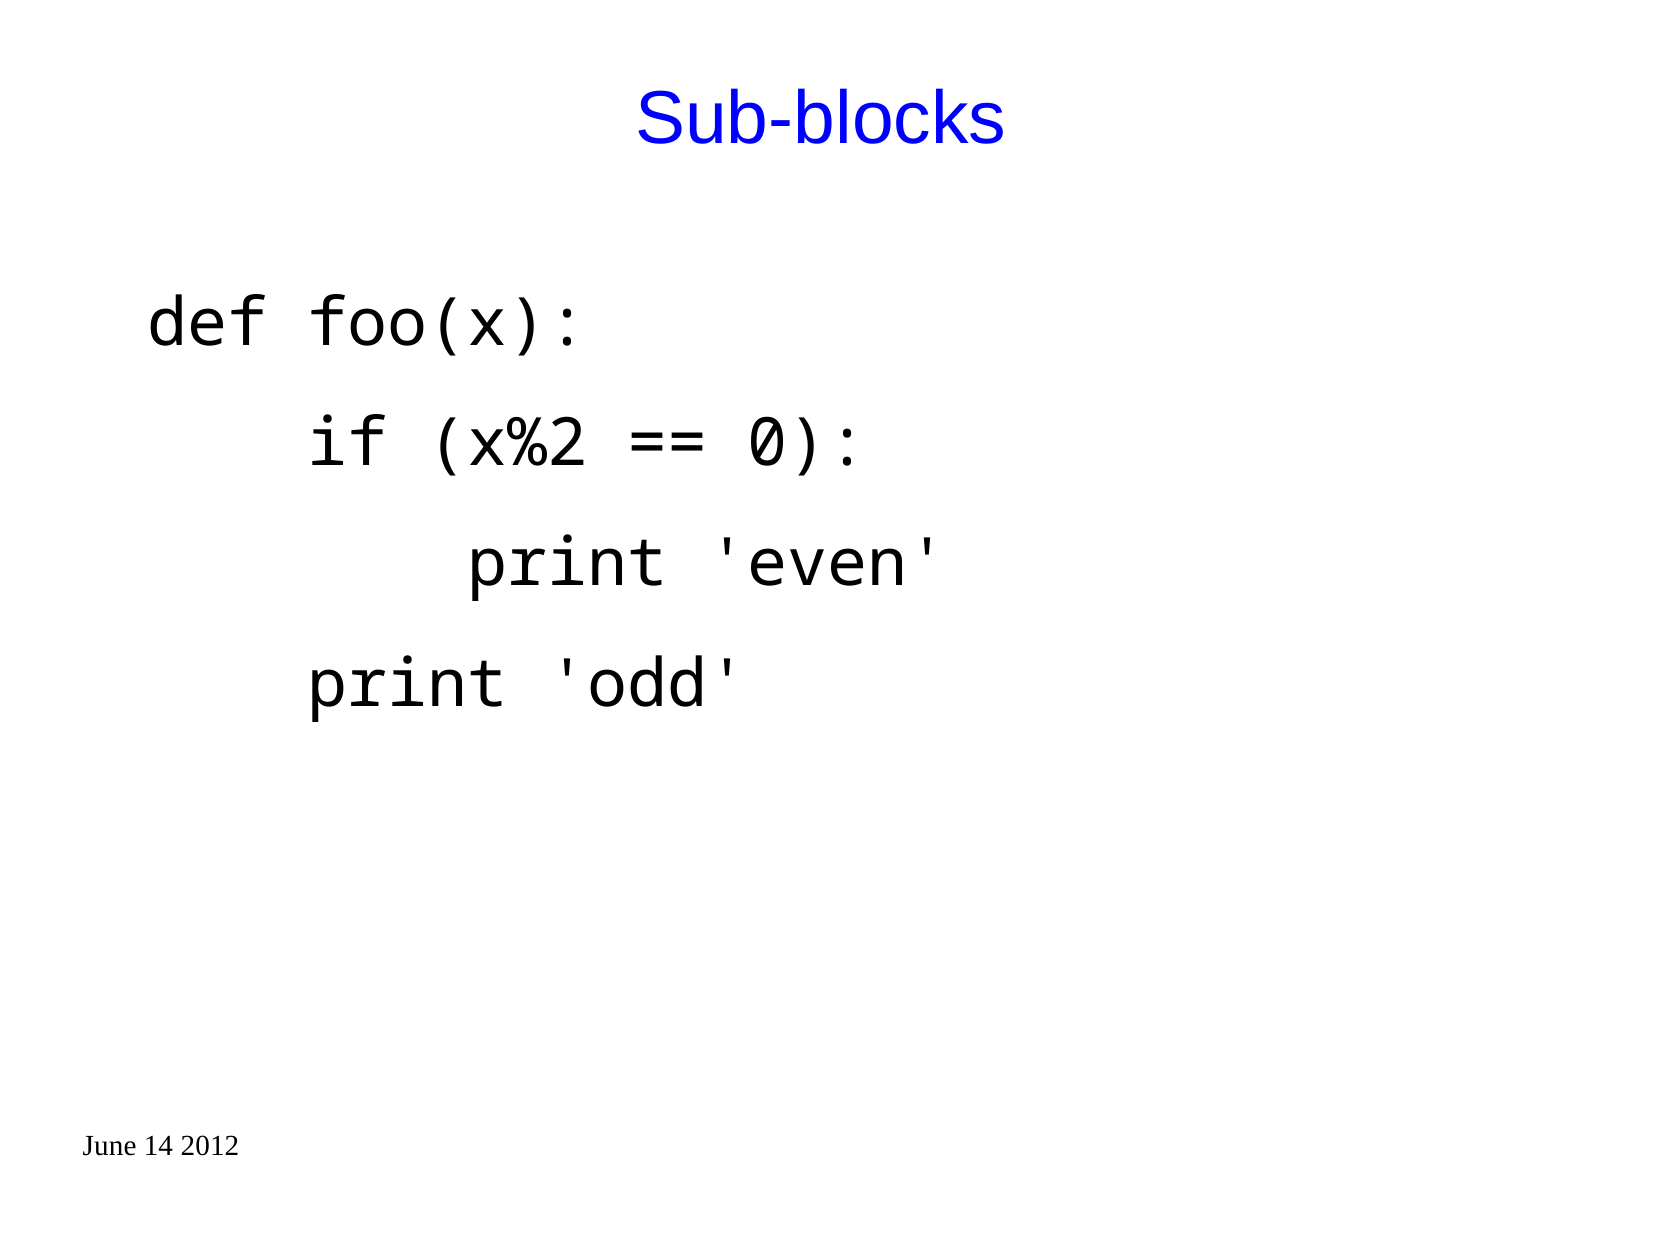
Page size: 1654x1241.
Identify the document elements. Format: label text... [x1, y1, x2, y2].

title Sub-blocks [76, 58, 1565, 178]
list def foo(x): if (x%2 == 0): print 'even' print 'odd' [76, 274, 1565, 1093]
